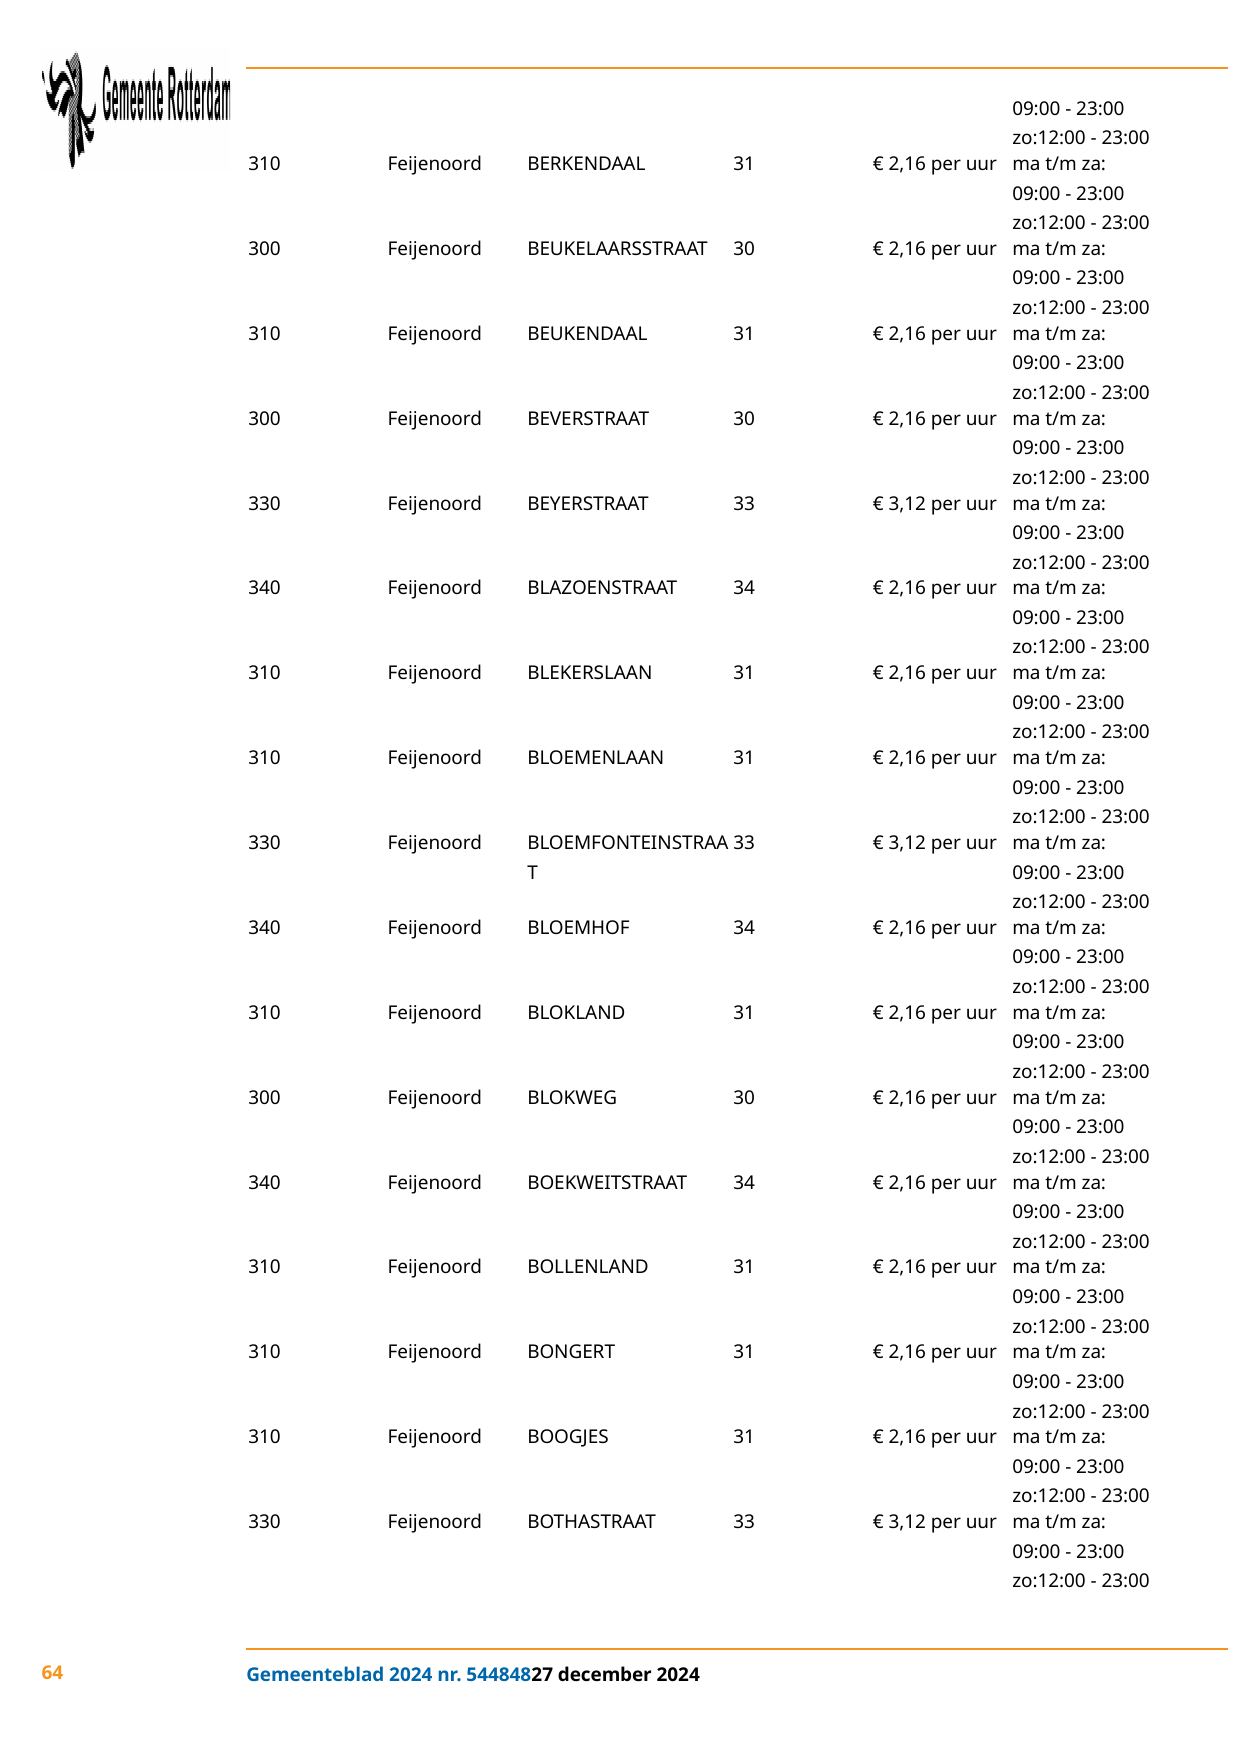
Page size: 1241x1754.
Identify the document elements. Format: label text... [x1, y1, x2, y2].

table_cell BEVERSTRAAT [527, 405, 733, 490]
table_cell 310 [248, 999, 387, 1084]
table_cell € 2,16 per uur [873, 320, 1012, 405]
table_cell 31 [733, 150, 873, 235]
table_cell BLOKWEG [527, 1084, 733, 1169]
table_cell 310 [248, 320, 387, 405]
picture [41, 47, 231, 172]
table_cell 300 [248, 1084, 387, 1169]
table_cell € 2,16 per uur [873, 1084, 1012, 1169]
table_cell ma t/m za: 09:00 - 23:00 zo:12:00 - 23:00 [1012, 405, 1152, 490]
table_cell BERKENDAAL [527, 150, 733, 235]
table_cell € 2,16 per uur [873, 1169, 1012, 1254]
table_cell BLEKERSLAAN [527, 660, 733, 744]
table_cell 30 [733, 405, 873, 490]
table_cell BLOEMHOF [527, 914, 733, 999]
table_cell ma t/m za: 09:00 - 23:00 zo:12:00 - 23:00 [1012, 1509, 1152, 1593]
table_cell 31 [733, 744, 873, 829]
table_cell Feijenoord [388, 1084, 527, 1169]
table_cell [527, 95, 733, 150]
table_cell BLOEMENLAAN [527, 744, 733, 829]
table_cell ma t/m za: 09:00 - 23:00 zo:12:00 - 23:00 [1012, 320, 1152, 405]
table_cell 31 [733, 999, 873, 1084]
table_cell € 2,16 per uur [873, 1424, 1012, 1508]
table_cell 330 [248, 829, 387, 914]
table_cell 330 [248, 490, 387, 574]
table_cell ma t/m za: 09:00 - 23:00 zo:12:00 - 23:00 [1012, 914, 1152, 999]
table_cell 30 [733, 1084, 873, 1169]
table_cell 31 [733, 1254, 873, 1339]
table_cell 33 [733, 1509, 873, 1593]
table_cell 330 [248, 1509, 387, 1593]
table_cell [733, 95, 873, 150]
table_cell 310 [248, 150, 387, 235]
table_cell BLOEMFONTEINSTRAAT [527, 829, 733, 914]
table_cell 340 [248, 575, 387, 659]
table_cell ma t/m za: 09:00 - 23:00 zo:12:00 - 23:00 [1012, 1339, 1152, 1423]
table_cell ma t/m za: 09:00 - 23:00 zo:12:00 - 23:00 [1012, 490, 1152, 574]
table_cell Feijenoord [388, 829, 527, 914]
table_cell € 2,16 per uur [873, 914, 1012, 999]
table_cell Feijenoord [388, 999, 527, 1084]
table_cell € 2,16 per uur [873, 235, 1012, 320]
table_cell BOOGJES [527, 1424, 733, 1508]
table_cell 340 [248, 1169, 387, 1254]
table_cell [248, 95, 387, 150]
table_cell BEUKELAARSSTRAAT [527, 235, 733, 320]
table_cell 310 [248, 1424, 387, 1508]
table_cell 31 [733, 660, 873, 744]
table_cell ma t/m za: 09:00 - 23:00 zo:12:00 - 23:00 [1012, 575, 1152, 659]
table_cell BONGERT [527, 1339, 733, 1423]
table_cell 300 [248, 405, 387, 490]
table_cell ma t/m za: 09:00 - 23:00 zo:12:00 - 23:00 [1012, 999, 1152, 1084]
table_cell € 3,12 per uur [873, 829, 1012, 914]
table_cell Feijenoord [388, 490, 527, 574]
table_cell 33 [733, 490, 873, 574]
table_cell Feijenoord [388, 575, 527, 659]
table_cell ma t/m za: 09:00 - 23:00 zo:12:00 - 23:00 [1012, 1424, 1152, 1508]
table_cell € 2,16 per uur [873, 575, 1012, 659]
table_cell € 3,12 per uur [873, 490, 1012, 574]
table_cell 310 [248, 744, 387, 829]
table_cell € 2,16 per uur [873, 999, 1012, 1084]
table_cell ma t/m za: 09:00 - 23:00 zo:12:00 - 23:00 [1012, 1169, 1152, 1254]
table_cell [388, 95, 527, 150]
table_cell BEUKENDAAL [527, 320, 733, 405]
table_cell ma t/m za: 09:00 - 23:00 zo:12:00 - 23:00 [1012, 235, 1152, 320]
table_cell 09:00 - 23:00 zo:12:00 - 23:00 [1012, 95, 1152, 150]
table_cell 300 [248, 235, 387, 320]
table_cell Feijenoord [388, 744, 527, 829]
table_cell BOTHASTRAAT [527, 1509, 733, 1593]
table_cell 33 [733, 829, 873, 914]
table_cell Feijenoord [388, 1339, 527, 1423]
table_cell 34 [733, 914, 873, 999]
table_cell € 2,16 per uur [873, 405, 1012, 490]
table_cell € 2,16 per uur [873, 1254, 1012, 1339]
table_cell Feijenoord [388, 1254, 527, 1339]
table_cell € 2,16 per uur [873, 150, 1012, 235]
table_cell € 2,16 per uur [873, 660, 1012, 744]
table_cell ma t/m za: 09:00 - 23:00 zo:12:00 - 23:00 [1012, 150, 1152, 235]
table_cell Feijenoord [388, 914, 527, 999]
table_cell ma t/m za: 09:00 - 23:00 zo:12:00 - 23:00 [1012, 1254, 1152, 1339]
table_cell € 2,16 per uur [873, 744, 1012, 829]
table_cell Feijenoord [388, 1509, 527, 1593]
table_cell 340 [248, 914, 387, 999]
table_cell 31 [733, 320, 873, 405]
table_cell Feijenoord [388, 1169, 527, 1254]
table_cell 34 [733, 1169, 873, 1254]
table_cell 31 [733, 1424, 873, 1508]
table_cell ma t/m za: 09:00 - 23:00 zo:12:00 - 23:00 [1012, 1084, 1152, 1169]
table_cell Feijenoord [388, 660, 527, 744]
table_cell 310 [248, 660, 387, 744]
table_cell 34 [733, 575, 873, 659]
table_cell BLOKLAND [527, 999, 733, 1084]
table_cell Feijenoord [388, 235, 527, 320]
table_cell 310 [248, 1339, 387, 1423]
table_cell BOEKWEITSTRAAT [527, 1169, 733, 1254]
table_cell Feijenoord [388, 320, 527, 405]
table_cell Feijenoord [388, 1424, 527, 1508]
table_cell ma t/m za: 09:00 - 23:00 zo:12:00 - 23:00 [1012, 660, 1152, 744]
table_cell Feijenoord [388, 405, 527, 490]
table_cell ma t/m za: 09:00 - 23:00 zo:12:00 - 23:00 [1012, 829, 1152, 914]
table_cell 31 [733, 1339, 873, 1423]
table_cell BLAZOENSTRAAT [527, 575, 733, 659]
table_cell BEYERSTRAAT [527, 490, 733, 574]
table_cell € 3,12 per uur [873, 1509, 1012, 1593]
table_cell € 2,16 per uur [873, 1339, 1012, 1423]
table_cell [873, 95, 1012, 150]
table_cell Feijenoord [388, 150, 527, 235]
table_cell ma t/m za: 09:00 - 23:00 zo:12:00 - 23:00 [1012, 744, 1152, 829]
table_cell 30 [733, 235, 873, 320]
table_cell BOLLENLAND [527, 1254, 733, 1339]
table_cell 310 [248, 1254, 387, 1339]
